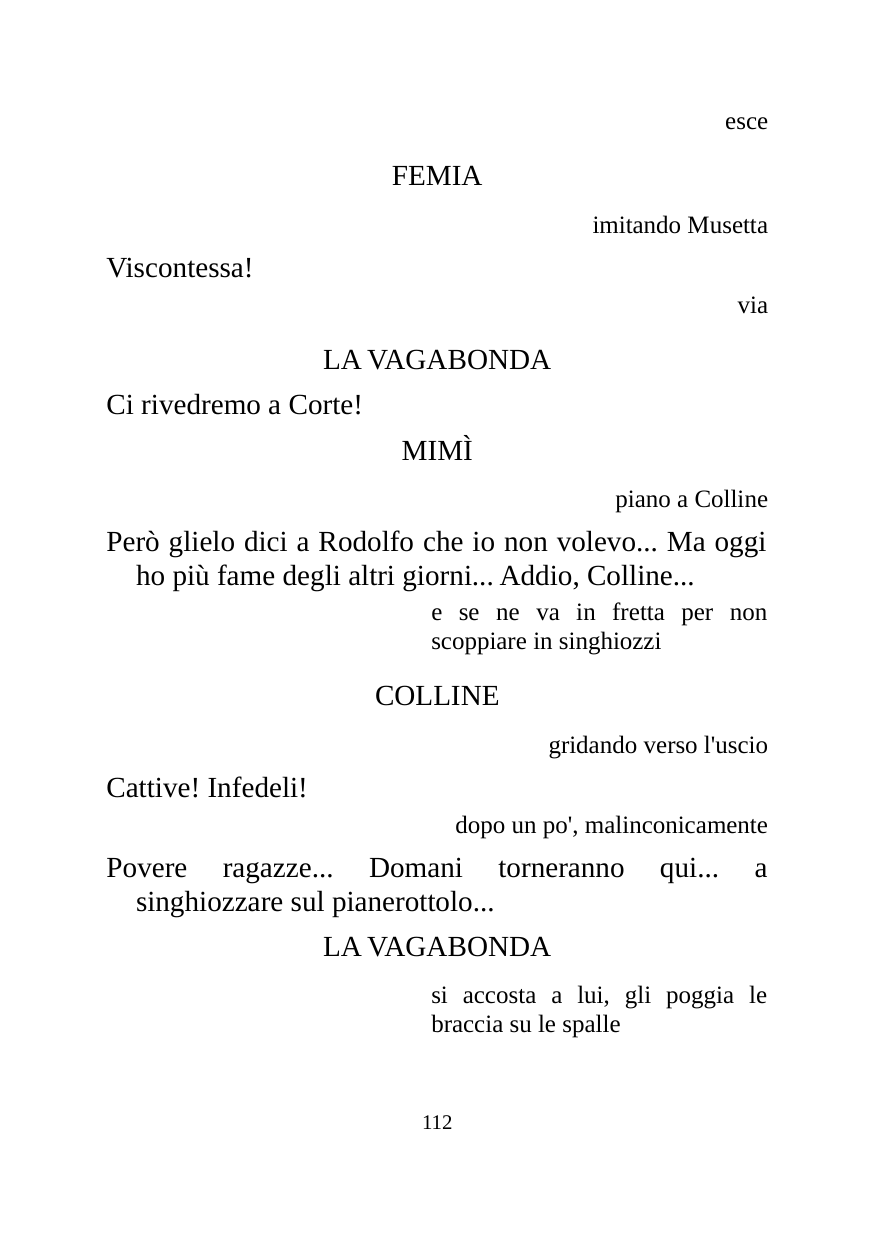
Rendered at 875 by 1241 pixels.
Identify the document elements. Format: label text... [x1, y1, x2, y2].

text Ci rivedremo a Corte! [106, 387, 768, 421]
text dopo un po', malinconicamente [342, 810, 768, 838]
text Viscontessa! [106, 250, 768, 284]
text COLLINE [106, 678, 768, 712]
text e se ne va in fretta per non scoppiare in singhiozzi [431, 597, 768, 655]
text via [342, 290, 768, 318]
text piano a Colline [342, 484, 768, 513]
text LA VAGABONDA [106, 929, 768, 963]
text Però glielo dici a Rodolfo che io non volevo... Ma oggi ho più fame degli altri giorni... Addio, Colline... [106, 524, 768, 592]
text Cattive! Infedeli! [106, 770, 768, 804]
text Povere ragazze... Domani torneranno qui... a singhiozzare sul pianerottolo... [106, 850, 768, 917]
text imitando Musetta [342, 210, 768, 238]
text esce [342, 106, 768, 135]
text LA VAGABONDA [106, 342, 768, 376]
text MIMÌ [106, 433, 768, 466]
text FEMIA [106, 158, 768, 192]
text gridando verso l'uscio [342, 730, 768, 758]
text si accosta a lui, gli poggia le braccia su le spalle [431, 980, 768, 1038]
